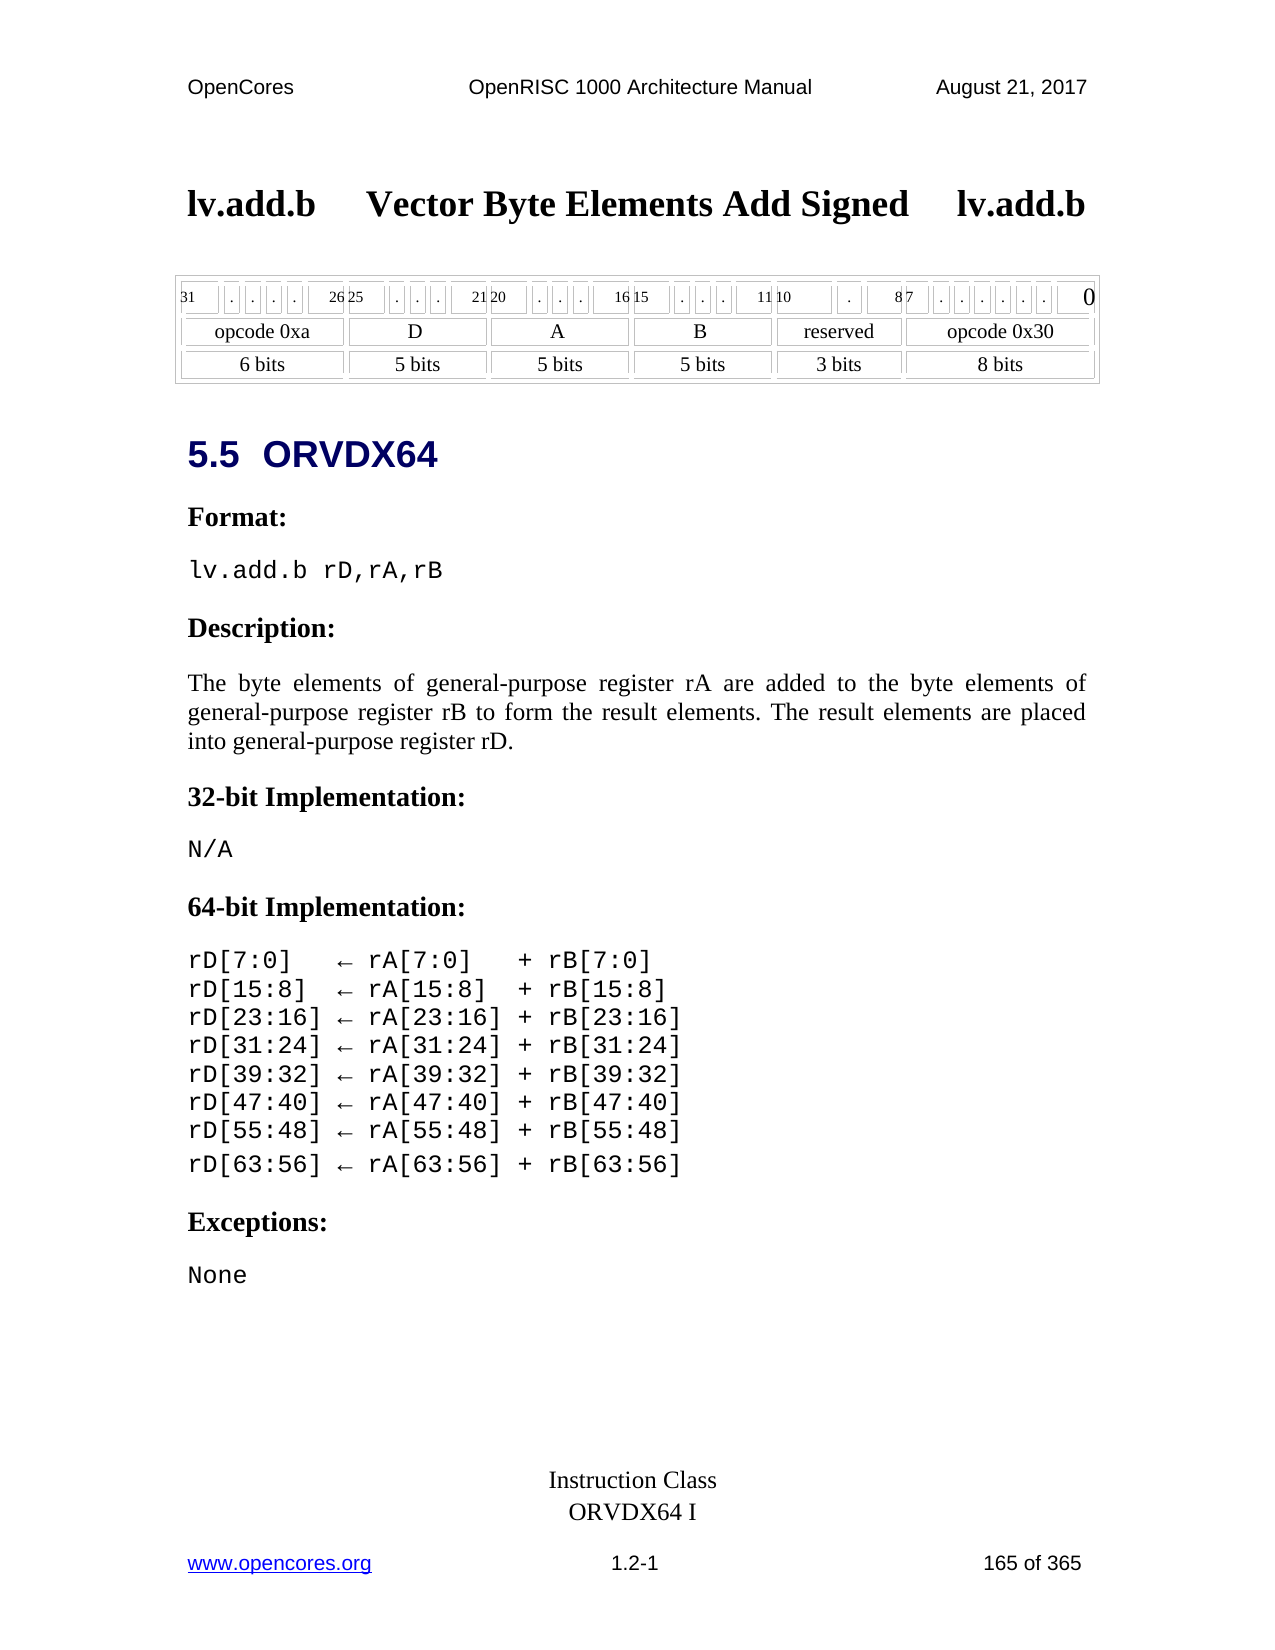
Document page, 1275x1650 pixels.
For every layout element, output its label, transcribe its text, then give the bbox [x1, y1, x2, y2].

text Description: [187, 611, 1087, 643]
text Exceptions: [187, 1205, 1087, 1237]
text N/A [187, 837, 1087, 865]
text 64-bit Implementation: [187, 890, 1087, 923]
text The byte elements of general-purpose register rA are added to the byte elements of general-purpose register rB to form the result elements. The result elements are placed into general-purpose register rD. [187, 668, 1087, 755]
text None [187, 1262, 1087, 1291]
subtitle ORVDX64 [187, 432, 1087, 475]
text Format: [187, 500, 1087, 533]
text rD[7:0] ← rA[7:0] + rB[7:0] rD[15:8] ← rA[15:8] + rB[15:8] rD[23:16] ← rA[23:16] + rB[23:16] rD[31:24] ← rA[31:24] + rB[31:24] rD[39:32] ← rA[39:32] + rB[39:32] rD[47:40] ← rA[47:40] + rB[47:40] rD[55:48] ← rA[55:48] + rB[55:48] rD[63:56] ← rA[63:56] + rB[63:56] [187, 948, 1087, 1180]
text 32-bit Implementation: [187, 780, 1087, 812]
text lv.add.b rD,rA,rB [187, 558, 1087, 586]
